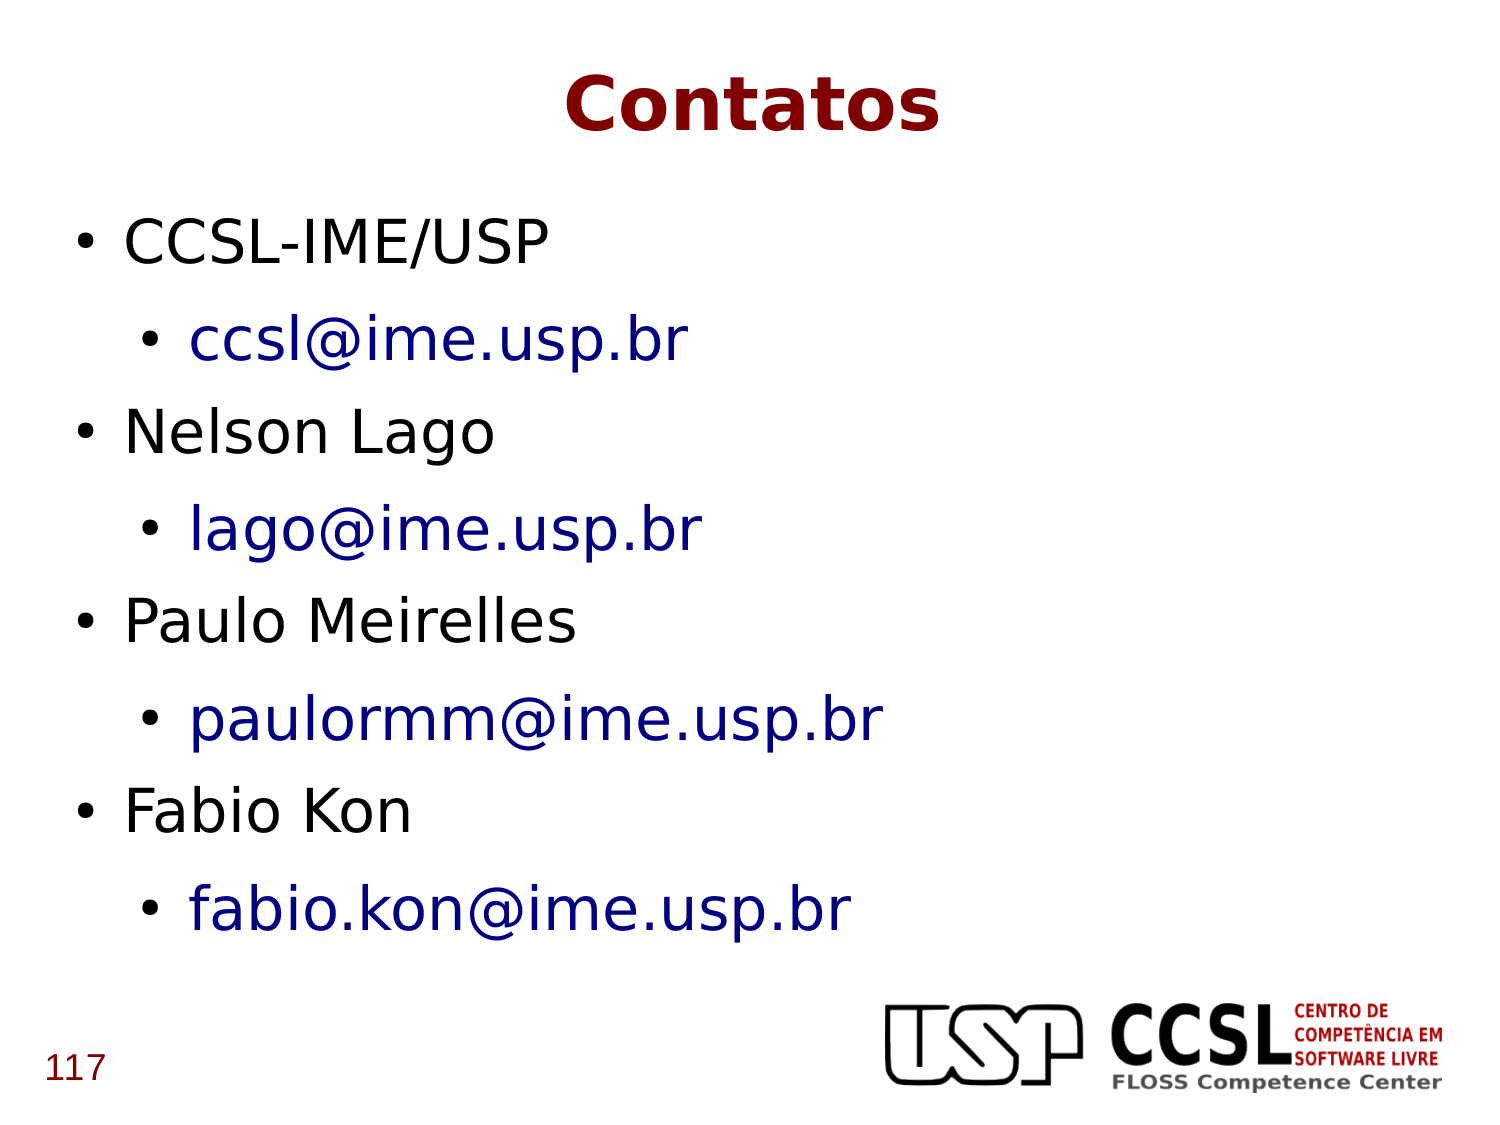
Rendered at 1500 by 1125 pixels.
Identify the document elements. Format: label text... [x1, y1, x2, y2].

list CCSL-IME/USP ccsl@ime.usp.br Nelson Lago lago@ime.usp.br Paulo Meirelles paulormm@ime.usp.br Fabio Kon fabio.kon@ime.usp.br [59, 206, 1447, 950]
picture [885, 1003, 1442, 1093]
title Contatos [59, 29, 1447, 180]
